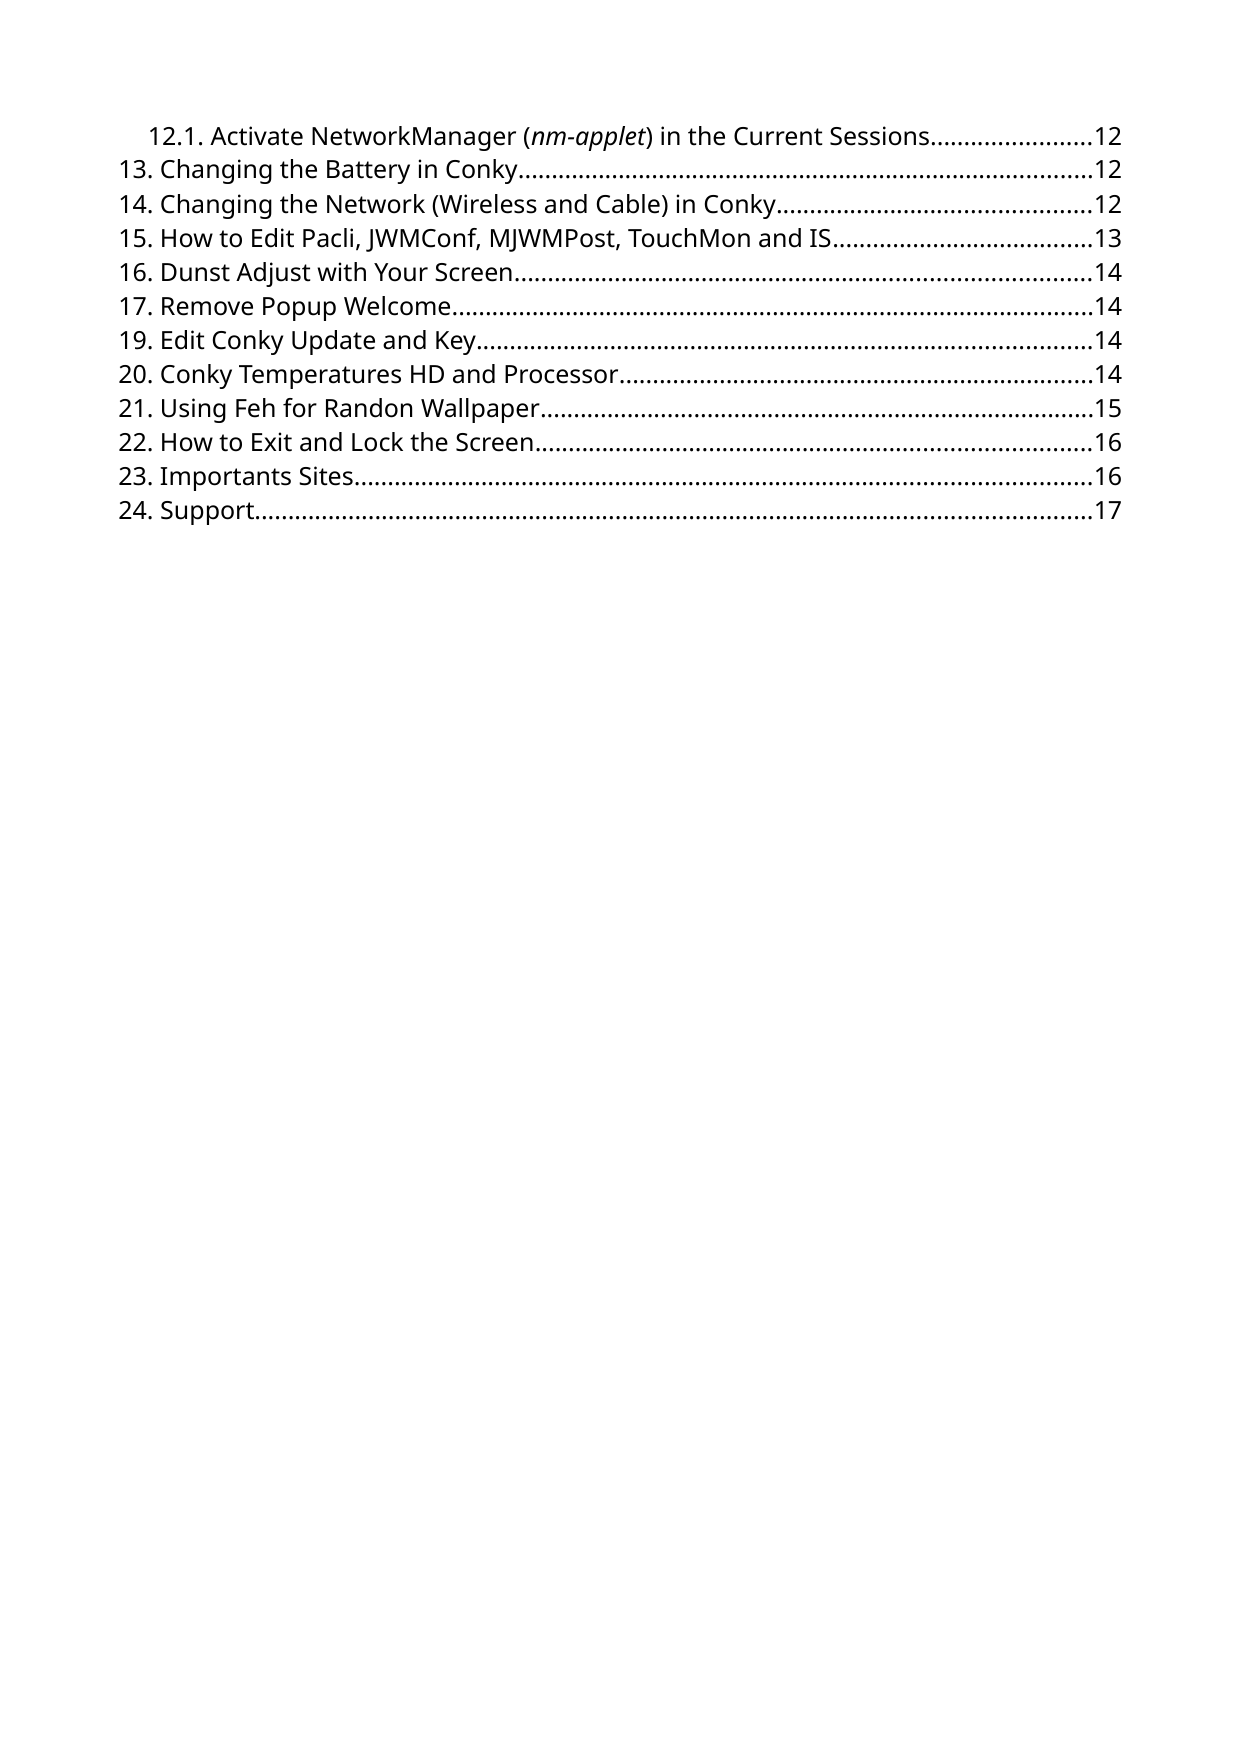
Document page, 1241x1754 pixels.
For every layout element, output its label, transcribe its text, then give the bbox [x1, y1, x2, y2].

text 13. Changing the Battery in Conky 12 [118, 152, 1122, 186]
text 21. Using Feh for Randon Wallpaper 15 [118, 391, 1122, 425]
text 15. How to Edit Pacli, JWMConf, MJWMPost, TouchMon and IS 13 [118, 220, 1122, 254]
text 23. Importants Sites 16 [118, 459, 1122, 493]
text 24. Support 17 [118, 493, 1122, 527]
text 22. How to Exit and Lock the Screen 16 [118, 425, 1122, 459]
text 12.1. Activate NetworkManager (nm-applet) in the Current Sessions 12 [148, 118, 1122, 152]
text 16. Dunst Adjust with Your Screen 14 [118, 254, 1122, 288]
text 20. Conky Temperatures HD and Processor 14 [118, 357, 1122, 391]
text 17. Remove Popup Welcome 14 [118, 288, 1122, 322]
text 14. Changing the Network (Wireless and Cable) in Conky 12 [118, 186, 1122, 220]
text 19. Edit Conky Update and Key 14 [118, 322, 1122, 357]
